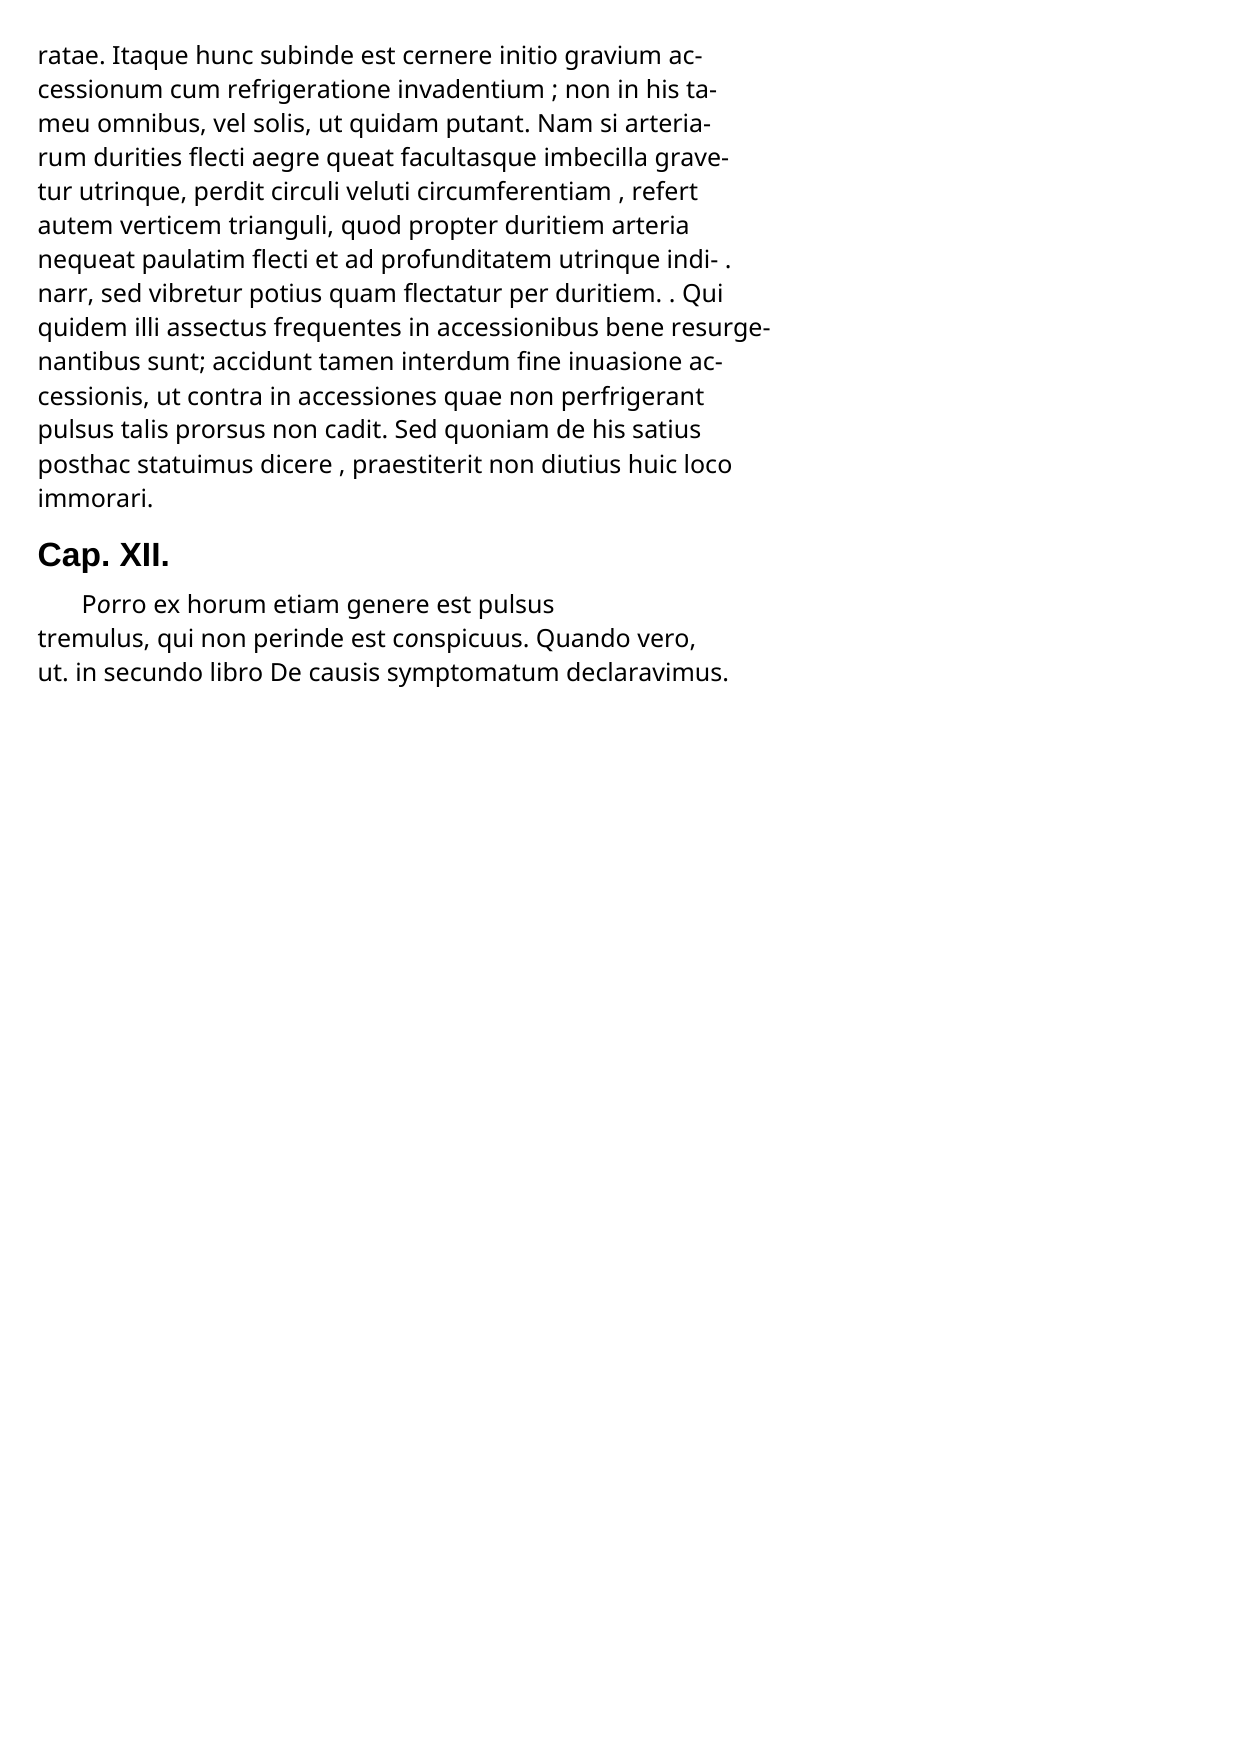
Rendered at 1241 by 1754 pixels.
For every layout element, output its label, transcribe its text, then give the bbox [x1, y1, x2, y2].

text Porro ex horum etiam genere est pulsus tremulus, qui non perinde est conspicuus. Quando vero, ut. in secundo libro De causis symptomatum declaravimus. [37, 586, 1203, 688]
text ratae. Itaque hunc subinde est cernere initio gravium ac- cessionum cum refrigeratione invadentium ; non in his ta- meu omnibus, vel solis, ut quidam putant. Nam si arteria- rum durities flecti aegre queat facultasque imbecilla grave- tur utrinque, perdit circuli veluti circumferentiam , refert autem verticem trianguli, quod propter duritiem arteria nequeat paulatim flecti et ad profunditatem utrinque indi- . narr, sed vibretur potius quam flectatur per duritiem. . Qui quidem illi assectus frequentes in accessionibus bene resurge- nantibus sunt; accidunt tamen interdum fine inuasione ac- cessionis, ut contra in accessiones quae non perfrigerant pulsus talis prorsus non cadit. Sed quoniam de his satius posthac statuimus dicere , praestiterit non diutius huic loco immorari. [37, 37, 1203, 514]
subtitle Cap. XII. [37, 535, 1203, 574]
